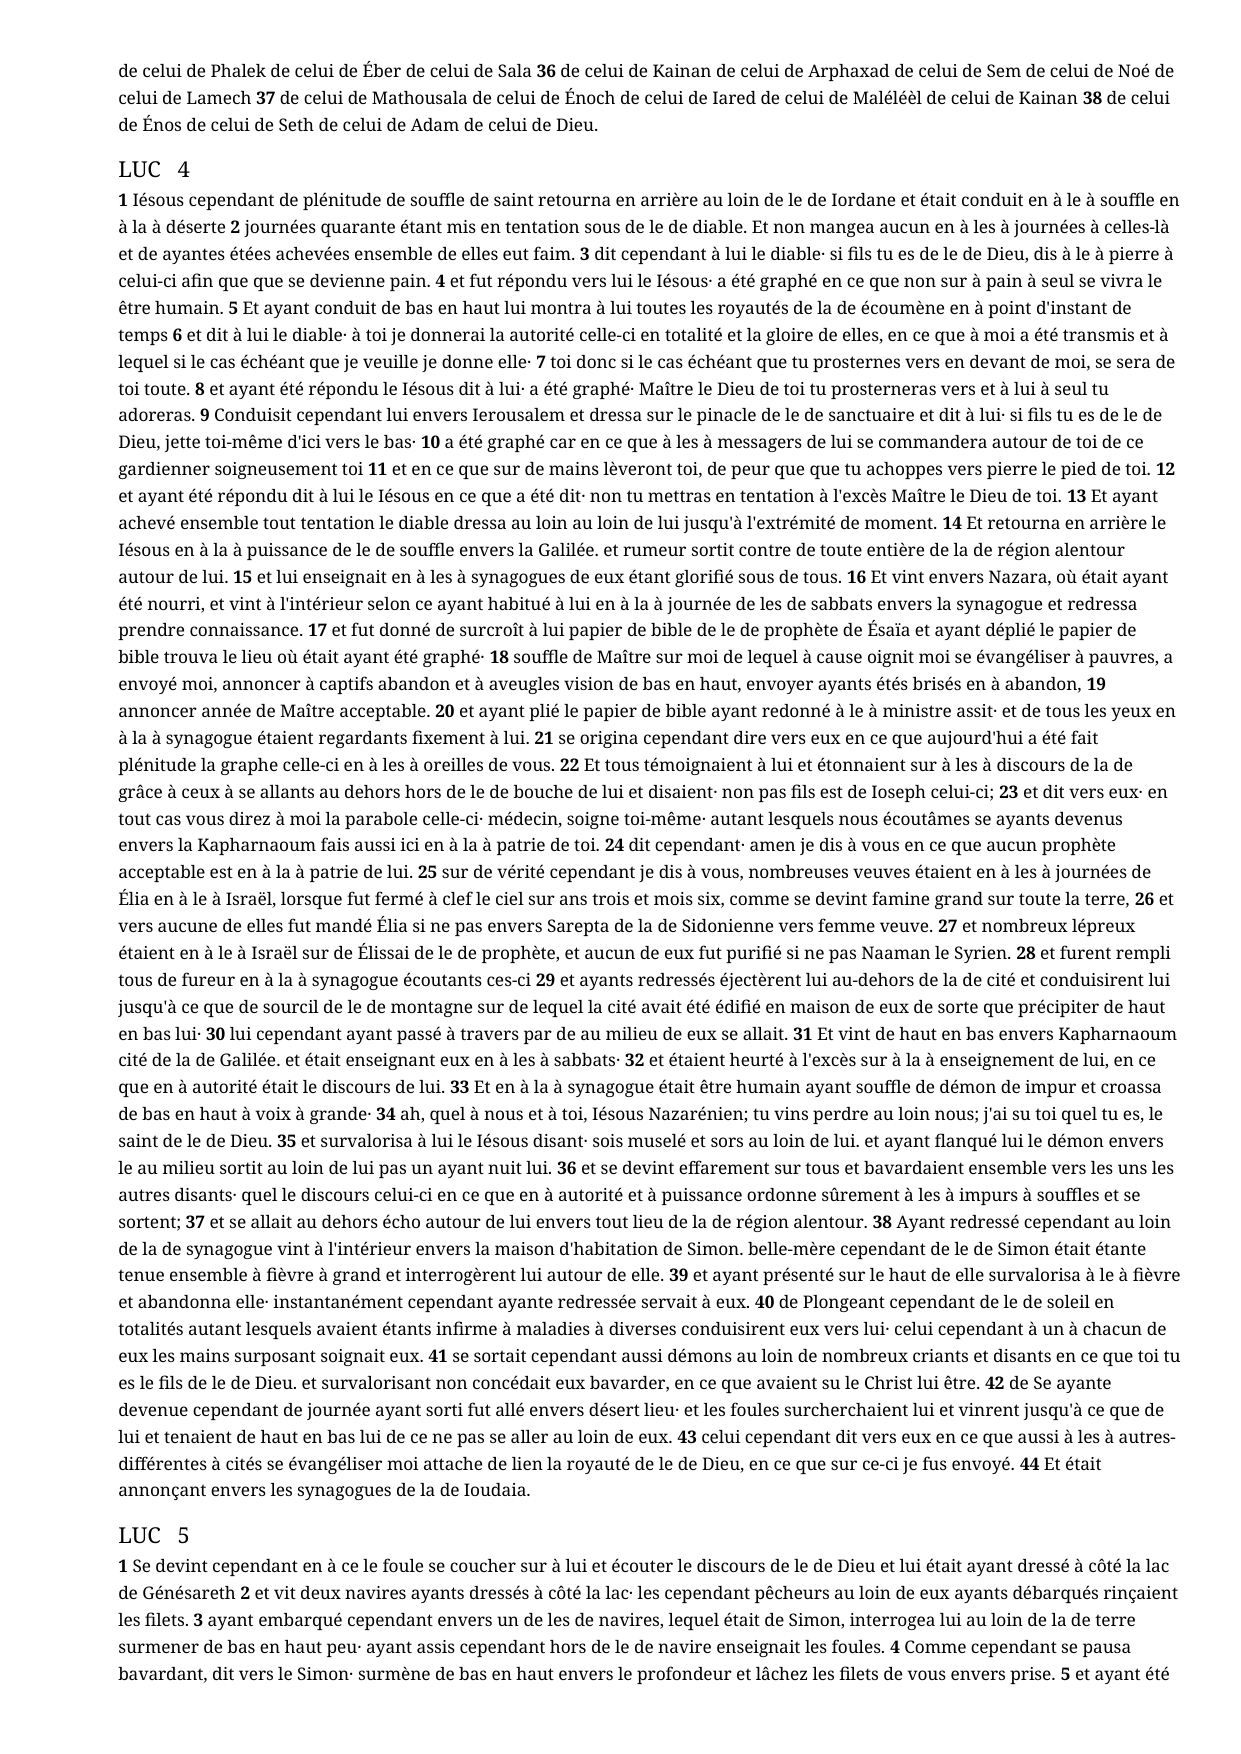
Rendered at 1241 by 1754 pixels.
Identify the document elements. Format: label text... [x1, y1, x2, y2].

text de celui de Phalek de celui de Éber de celui de Sala 36 de celui de Kainan de celui de Arphaxad de celui de Sem de celui de Noé de celui de Lamech 37 de celui de Mathousala de celui de Énoch de celui de Iared de celui de Maléléèl de celui de Kainan 38 de celui de Énos de celui de Seth de celui de Adam de celui de Dieu. [118, 59, 1181, 136]
text LUC 4 [118, 154, 1181, 184]
text LUC 5 [118, 1520, 1181, 1550]
text 1 Iésous cependant de plénitude de souffle de saint retourna en arrière au loin de le de Iordane et était conduit en à le à souffle en à la à déserte 2 journées quarante étant mis en tentation sous de le de diable. Et non mangea aucun en à les à journées à celles-là et de ayantes étées achevées ensemble de elles eut faim. 3 dit cependant à lui le diable· si fils tu es de le de Dieu, dis à le à pierre à celui-ci afin que que se devienne pain. 4 et fut répondu vers lui le Iésous· a été graphé en ce que non sur à pain à seul se vivra le être humain. 5 Et ayant conduit de bas en haut lui montra à lui toutes les royautés de la de écoumène en à point d'instant de temps 6 et dit à lui le diable· à toi je donnerai la autorité celle-ci en totalité et la gloire de elles, en ce que à moi a été transmis et à lequel si le cas échéant que je veuille je donne elle· 7 toi donc si le cas échéant que tu prosternes vers en devant de moi, se sera de toi toute. 8 et ayant été répondu le Iésous dit à lui· a été graphé· Maître le Dieu de toi tu prosterneras vers et à lui à seul tu adoreras. 9 Conduisit cependant lui envers Ierousalem et dressa sur le pinacle de le de sanctuaire et dit à lui· si fils tu es de le de Dieu, jette toi-même d'ici vers le bas· 10 a été graphé car en ce que à les à messagers de lui se commandera autour de toi de ce gardienner soigneusement toi 11 et en ce que sur de mains lèveront toi, de peur que que tu achoppes vers pierre le pied de toi. 12 et ayant été répondu dit à lui le Iésous en ce que a été dit· non tu mettras en tentation à l'excès Maître le Dieu de toi. 13 Et ayant achevé ensemble tout tentation le diable dressa au loin au loin de lui jusqu'à l'extrémité de moment. 14 Et retourna en arrière le Iésous en à la à puissance de le de souffle envers la Galilée. et rumeur sortit contre de toute entière de la de région alentour autour de lui. 15 et lui enseignait en à les à synagogues de eux étant glorifié sous de tous. 16 Et vint envers Nazara, où était ayant été nourri, et vint à l'intérieur selon ce ayant habitué à lui en à la à journée de les de sabbats envers la synagogue et redressa prendre connaissance. 17 et fut donné de surcroît à lui papier de bible de le de prophète de Ésaïa et ayant déplié le papier de bible trouva le lieu où était ayant été graphé· 18 souffle de Maître sur moi de lequel à cause oignit moi se évangéliser à pauvres, a envoyé moi, annoncer à captifs abandon et à aveugles vision de bas en haut, envoyer ayants étés brisés en à abandon, 19 annoncer année de Maître acceptable. 20 et ayant plié le papier de bible ayant redonné à le à ministre assit· et de tous les yeux en à la à synagogue étaient regardants fixement à lui. 21 se origina cependant dire vers eux en ce que aujourd'hui a été fait plénitude la graphe celle-ci en à les à oreilles de vous. 22 Et tous témoignaient à lui et étonnaient sur à les à discours de la de grâce à ceux à se allants au dehors hors de le de bouche de lui et disaient· non pas fils est de Ioseph celui-ci; 23 et dit vers eux· en tout cas vous direz à moi la parabole celle-ci· médecin, soigne toi-même· autant lesquels nous écoutâmes se ayants devenus envers la Kapharnaoum fais aussi ici en à la à patrie de toi. 24 dit cependant· amen je dis à vous en ce que aucun prophète acceptable est en à la à patrie de lui. 25 sur de vérité cependant je dis à vous, nombreuses veuves étaient en à les à journées de Élia en à le à Israël, lorsque fut fermé à clef le ciel sur ans trois et mois six, comme se devint famine grand sur toute la terre, 26 et vers aucune de elles fut mandé Élia si ne pas envers Sarepta de la de Sidonienne vers femme veuve. 27 et nombreux lépreux étaient en à le à Israël sur de Élissai de le de prophète, et aucun de eux fut purifié si ne pas Naaman le Syrien. 28 et furent rempli tous de fureur en à la à synagogue écoutants ces-ci 29 et ayants redressés éjectèrent lui au-dehors de la de cité et conduisirent lui jusqu'à ce que de sourcil de le de montagne sur de lequel la cité avait été édifié en maison de eux de sorte que précipiter de haut en bas lui· 30 lui cependant ayant passé à travers par de au milieu de eux se allait. 31 Et vint de haut en bas envers Kapharnaoum cité de la de Galilée. et était enseignant eux en à les à sabbats· 32 et étaient heurté à l'excès sur à la à enseignement de lui, en ce que en à autorité était le discours de lui. 33 Et en à la à synagogue était être humain ayant souffle de démon de impur et croassa de bas en haut à voix à grande· 34 ah, quel à nous et à toi, Iésous Nazarénien; tu vins perdre au loin nous; j'ai su toi quel tu es, le saint de le de Dieu. 35 et survalorisa à lui le Iésous disant· sois muselé et sors au loin de lui. et ayant flanqué lui le démon envers le au milieu sortit au loin de lui pas un ayant nuit lui. 36 et se devint effarement sur tous et bavardaient ensemble vers les uns les autres disants· quel le discours celui-ci en ce que en à autorité et à puissance ordonne sûrement à les à impurs à souffles et se sortent; 37 et se allait au dehors écho autour de lui envers tout lieu de la de région alentour. 38 Ayant redressé cependant au loin de la de synagogue vint à l'intérieur envers la maison d'habitation de Simon. belle-mère cependant de le de Simon était étante tenue ensemble à fièvre à grand et interrogèrent lui autour de elle. 39 et ayant présenté sur le haut de elle survalorisa à le à fièvre et abandonna elle· instantanément cependant ayante redressée servait à eux. 40 de Plongeant cependant de le de soleil en totalités autant lesquels avaient étants infirme à maladies à diverses conduisirent eux vers lui· celui cependant à un à chacun de eux les mains surposant soignait eux. 41 se sortait cependant aussi démons au loin de nombreux criants et disants en ce que toi tu es le fils de le de Dieu. et survalorisant non concédait eux bavarder, en ce que avaient su le Christ lui être. 42 de Se ayante devenue cependant de journée ayant sorti fut allé envers désert lieu· et les foules surcherchaient lui et vinrent jusqu'à ce que de lui et tenaient de haut en bas lui de ce ne pas se aller au loin de eux. 43 celui cependant dit vers eux en ce que aussi à les à autres-différentes à cités se évangéliser moi attache de lien la royauté de le de Dieu, en ce que sur ce-ci je fus envoyé. 44 Et était annonçant envers les synagogues de la de Ioudaia. [118, 188, 1181, 1502]
text 1 Se devint cependant en à ce le foule se coucher sur à lui et écouter le discours de le de Dieu et lui était ayant dressé à côté la lac de Génésareth 2 et vit deux navires ayants dressés à côté la lac· les cependant pêcheurs au loin de eux ayants débarqués rinçaient les filets. 3 ayant embarqué cependant envers un de les de navires, lequel était de Simon, interrogea lui au loin de la de terre surmener de bas en haut peu· ayant assis cependant hors de le de navire enseignait les foules. 4 Comme cependant se pausa bavardant, dit vers le Simon· surmène de bas en haut envers le profondeur et lâchez les filets de vous envers prise. 5 et ayant été [118, 1554, 1181, 1685]
